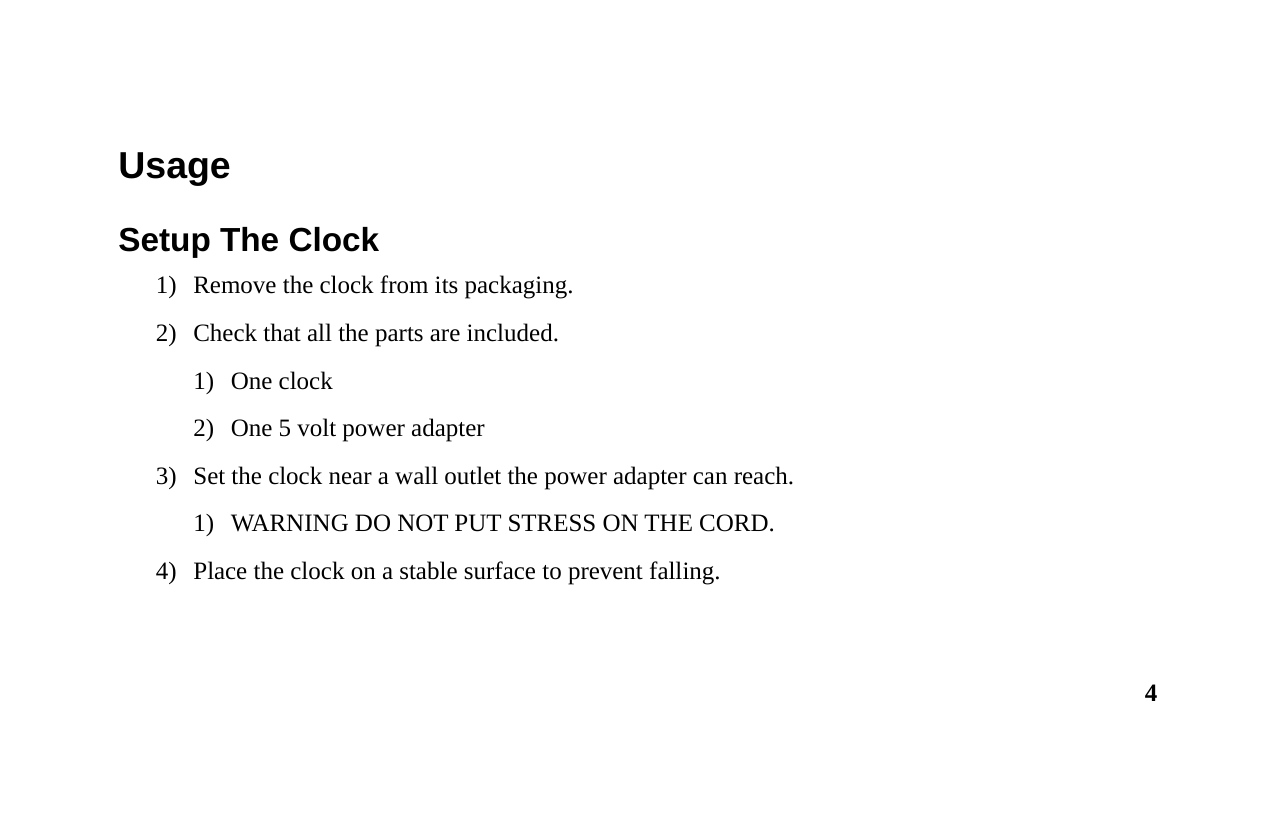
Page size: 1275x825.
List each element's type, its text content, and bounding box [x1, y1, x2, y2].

subtitle Setup The Clock [118, 219, 1157, 258]
list Check that all the parts are included. [156, 318, 1157, 347]
subtitle Usage [118, 143, 1157, 186]
list One clock [193, 366, 1157, 394]
list Place the clock on a stable surface to prevent falling. [156, 556, 1157, 585]
list Set the clock near a wall outlet the power adapter can reach. [156, 461, 1157, 490]
list WARNING DO NOT PUT STRESS ON THE CORD. [193, 508, 1157, 537]
list One 5 volt power adapter [193, 413, 1157, 442]
list Remove the clock from its packaging. [156, 271, 1157, 299]
